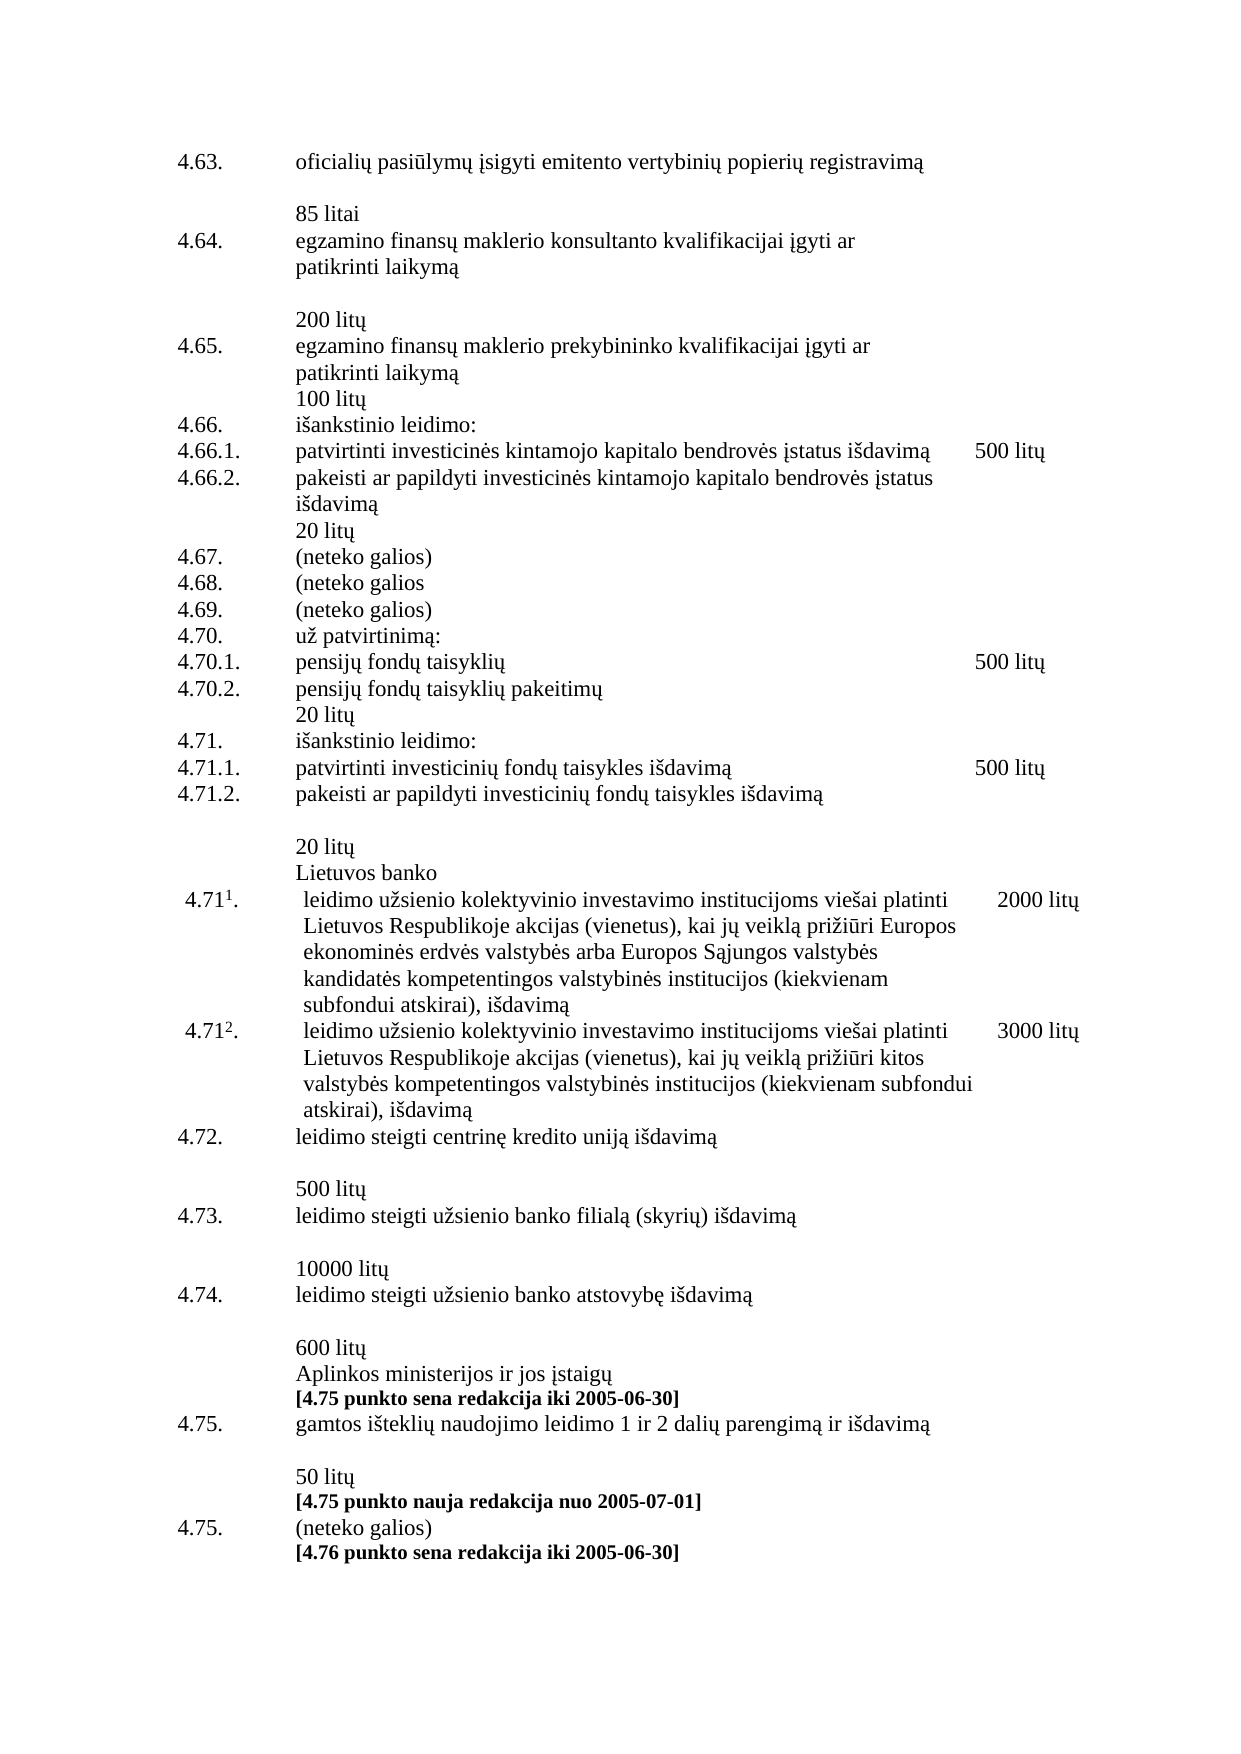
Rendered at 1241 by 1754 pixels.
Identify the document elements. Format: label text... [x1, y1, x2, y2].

text 4.71.1. patvirtinti investicinių fondų taisykles išdavimą 500 litų [177, 754, 1181, 780]
text 4.73. leidimo steigti užsienio banko filialą (skyrių) išdavimą 10000 litų [177, 1202, 945, 1281]
table_cell 3000 litų [986, 1018, 1144, 1123]
text 4.70. už patvirtinimą: [177, 622, 945, 648]
text 4.75. gamtos išteklių naudojimo leidimo 1 ir 2 dalių parengimą ir išdavimą 50 litų [177, 1410, 945, 1489]
text Lietuvos banko [177, 859, 945, 886]
text 4.71. išankstinio leidimo: [177, 727, 945, 754]
text [4.75 punkto nauja redakcija nuo 2005-07-01] [177, 1489, 1122, 1513]
text 4.68. (neteko galios [177, 569, 945, 596]
text 4.67. (neteko galios) [177, 543, 945, 569]
text 4.75. (neteko galios) [177, 1513, 945, 1540]
text 4.66. išankstinio leidimo: [177, 411, 945, 438]
text 4.64. egzamino finansų maklerio konsultanto kvalifikacijai įgyti ar patikrinti laikymą 200 litų [177, 227, 945, 332]
text [4.76 punkto sena redakcija iki 2005-06-30] [177, 1540, 1122, 1564]
text patikrinti laikymą 100 litų [177, 358, 945, 411]
text 4.66.2. pakeisti ar papildyti investicinės kintamojo kapitalo bendrovės įstatus [177, 464, 945, 490]
text 4.65. egzamino finansų maklerio prekybininko kvalifikacijai įgyti ar [177, 332, 945, 358]
text 4.74. leidimo steigti užsienio banko atstovybę išdavimą 600 litų [177, 1281, 945, 1360]
text [4.75 punkto sena redakcija iki 2005-06-30] [177, 1386, 1122, 1410]
text 4.70.1. pensijų fondų taisyklių 500 litų [177, 648, 1167, 675]
text 4.66.1. patvirtinti investicinės kintamojo kapitalo bendrovės įstatus išdavimą 500 litų [177, 438, 1078, 464]
text išdavimą 20 litų [177, 490, 945, 543]
text Aplinkos ministerijos ir jos įstaigų [177, 1360, 945, 1386]
text 4.72. leidimo steigti centrinę kredito uniją išdavimą 500 litų [177, 1123, 945, 1202]
text 4.63. oficialių pasiūlymų įsigyti emitento vertybinių popierių registravimą 85 litai [177, 148, 945, 227]
text 4.69. (neteko galios) [177, 596, 945, 622]
table_cell 4.712. [174, 1018, 292, 1123]
text 4.70.2. pensijų fondų taisyklių pakeitimų 20 litų [177, 675, 945, 727]
table_header 4.711. [174, 886, 292, 1017]
text 4.71.2. pakeisti ar papildyti investicinių fondų taisykles išdavimą 20 litų [177, 780, 945, 859]
table_header leidimo užsienio kolektyvinio investavimo institucijoms viešai platinti Lietuvos Respublikoje akcijas (vienetus), kai jų veiklą prižiūri Europos ekonominės erdvės valstybės arba Europos Sąjungos valstybės kandidatės kompetentingos valstybinės institucijos (kiekvienam subfondui atskirai), išdavimą [292, 886, 986, 1017]
table_header 2000 litų [986, 886, 1144, 1017]
table_cell leidimo užsienio kolektyvinio investavimo institucijoms viešai platinti Lietuvos Respublikoje akcijas (vienetus), kai jų veiklą prižiūri kitos valstybės kompetentingos valstybinės institucijos (kiekvienam subfondui atskirai), išdavimą [292, 1018, 986, 1123]
